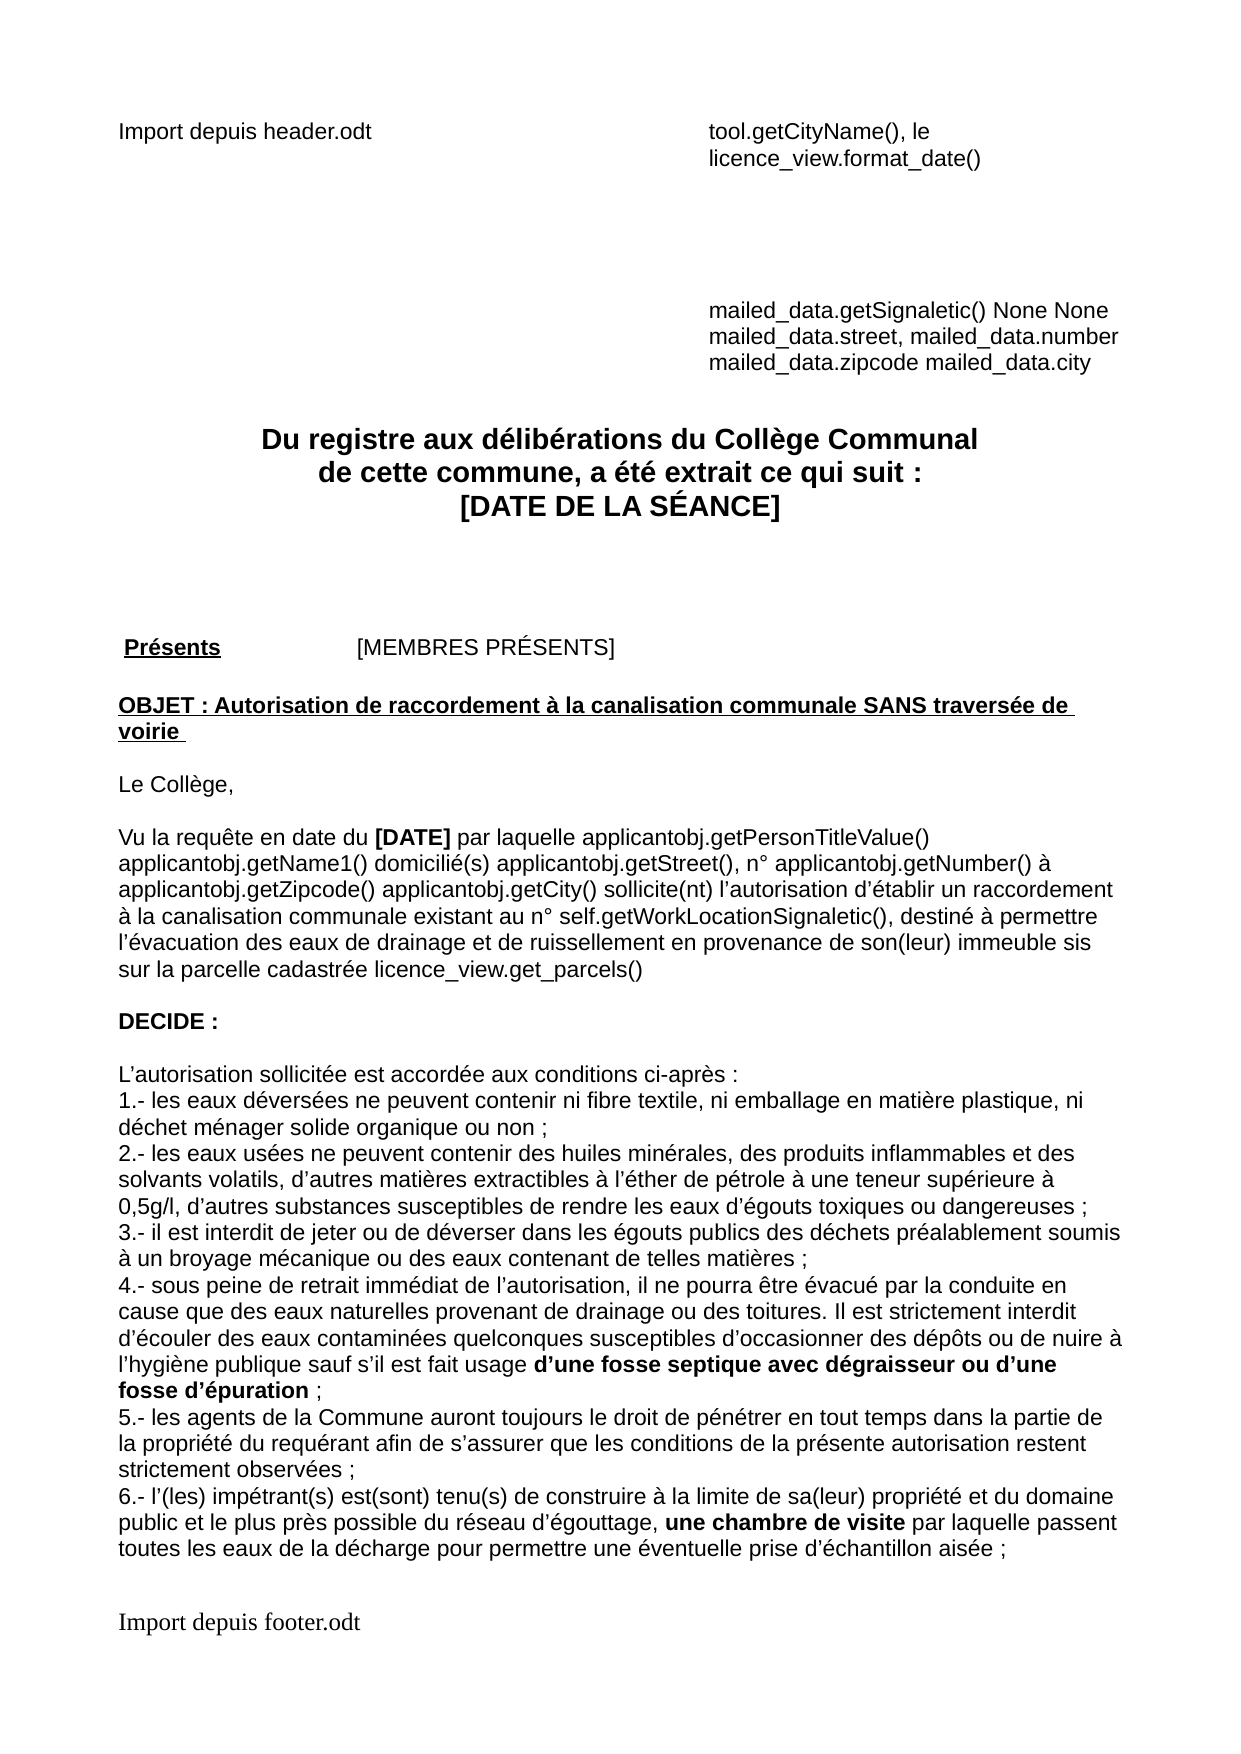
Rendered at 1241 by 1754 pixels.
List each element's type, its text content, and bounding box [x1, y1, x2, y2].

title DECIDE : [118, 1008, 1122, 1034]
text 6.- l’(les) impétrant(s) est(sont) tenu(s) de construire à la limite de sa(leur) propriété et du domaine public et le plus près possible du réseau d’égouttage, une chambre de visite par laquelle passent toutes les eaux de la décharge pour permettre une éventuelle prise d’échantillon aisée ; [118, 1483, 1122, 1562]
text Vu la requête en date du [DATE] par laquelle applicantobj.getPersonTitleValue() applicantobj.getName1() domicilié(s) applicantobj.getStreet(), n° applicantobj.getNumber() à applicantobj.getZipcode() applicantobj.getCity() sollicite(nt) l’autorisation d’établir un raccordement à la canalisation communale existant au n° self.getWorkLocationSignaletic(), destiné à permettre l’évacuation des eaux de drainage et de ruissellement en provenance de son(leur) immeuble sis sur la parcelle cadastrée licence_view.get_parcels() [118, 824, 1122, 982]
text 2.- les eaux usées ne peuvent contenir des huiles minérales, des produits inflammables et des solvants volatils, d’autres matières extractibles à l’éther de pétrole à une teneur supérieure à 0,5g/l, d’autres substances susceptibles de rendre les eaux d’égouts toxiques ou dangereuses ; [118, 1140, 1122, 1219]
text 4.- sous peine de retrait immédiat de l’autorisation, il ne pourra être évacué par la conduite en cause que des eaux naturelles provenant de drainage ou des toitures. Il est strictement interdit d’écouler des eaux contaminées quelconques susceptibles d’occasionner des dépôts ou de nuire à l’hygiène publique sauf s’il est fait usage d’une fosse septique avec dégraisseur ou d’une fosse d’épuration ; [118, 1272, 1122, 1403]
text Le Collège, [118, 771, 1122, 797]
table_header Import depuis header.odt [118, 118, 708, 388]
title Du registre aux délibérations du Collège Communal [118, 422, 1122, 455]
title OBJET : Autorisation de raccordement à la canalisation communale SANS traversée de voirie [118, 692, 1122, 745]
text 5.- les agents de la Commune auront toujours le droit de pénétrer en tout temps dans la partie de la propriété du requérant afin de s’assurer que les conditions de la présente autorisation restent strictement observées ; [118, 1403, 1122, 1483]
text 3.- il est interdit de jeter ou de déverser dans les égouts publics des déchets préalablement soumis à un broyage mécanique ou des eaux contenant de telles matières ; [118, 1219, 1122, 1272]
text L’autorisation sollicitée est accordée aux conditions ci-après : [118, 1061, 1122, 1087]
text 1.- les eaux déversées ne peuvent contenir ni fibre textile, ni emballage en matière plastique, ni déchet ménager solide organique ou non ; [118, 1087, 1122, 1140]
table_header Présents [118, 628, 351, 666]
table_header [MEMBRES PRÉSENTS] [351, 628, 1123, 666]
table_header tool.getCityName(), le licence_view.format_date() mailed_data.getSignaletic() None None mailed_data.street, mailed_data.number mailed_data.zipcode mailed_data.city [709, 118, 1128, 388]
title [DATE DE LA SÉANCE] [118, 489, 1122, 522]
title de cette commune, a été extrait ce qui suit : [118, 455, 1122, 489]
